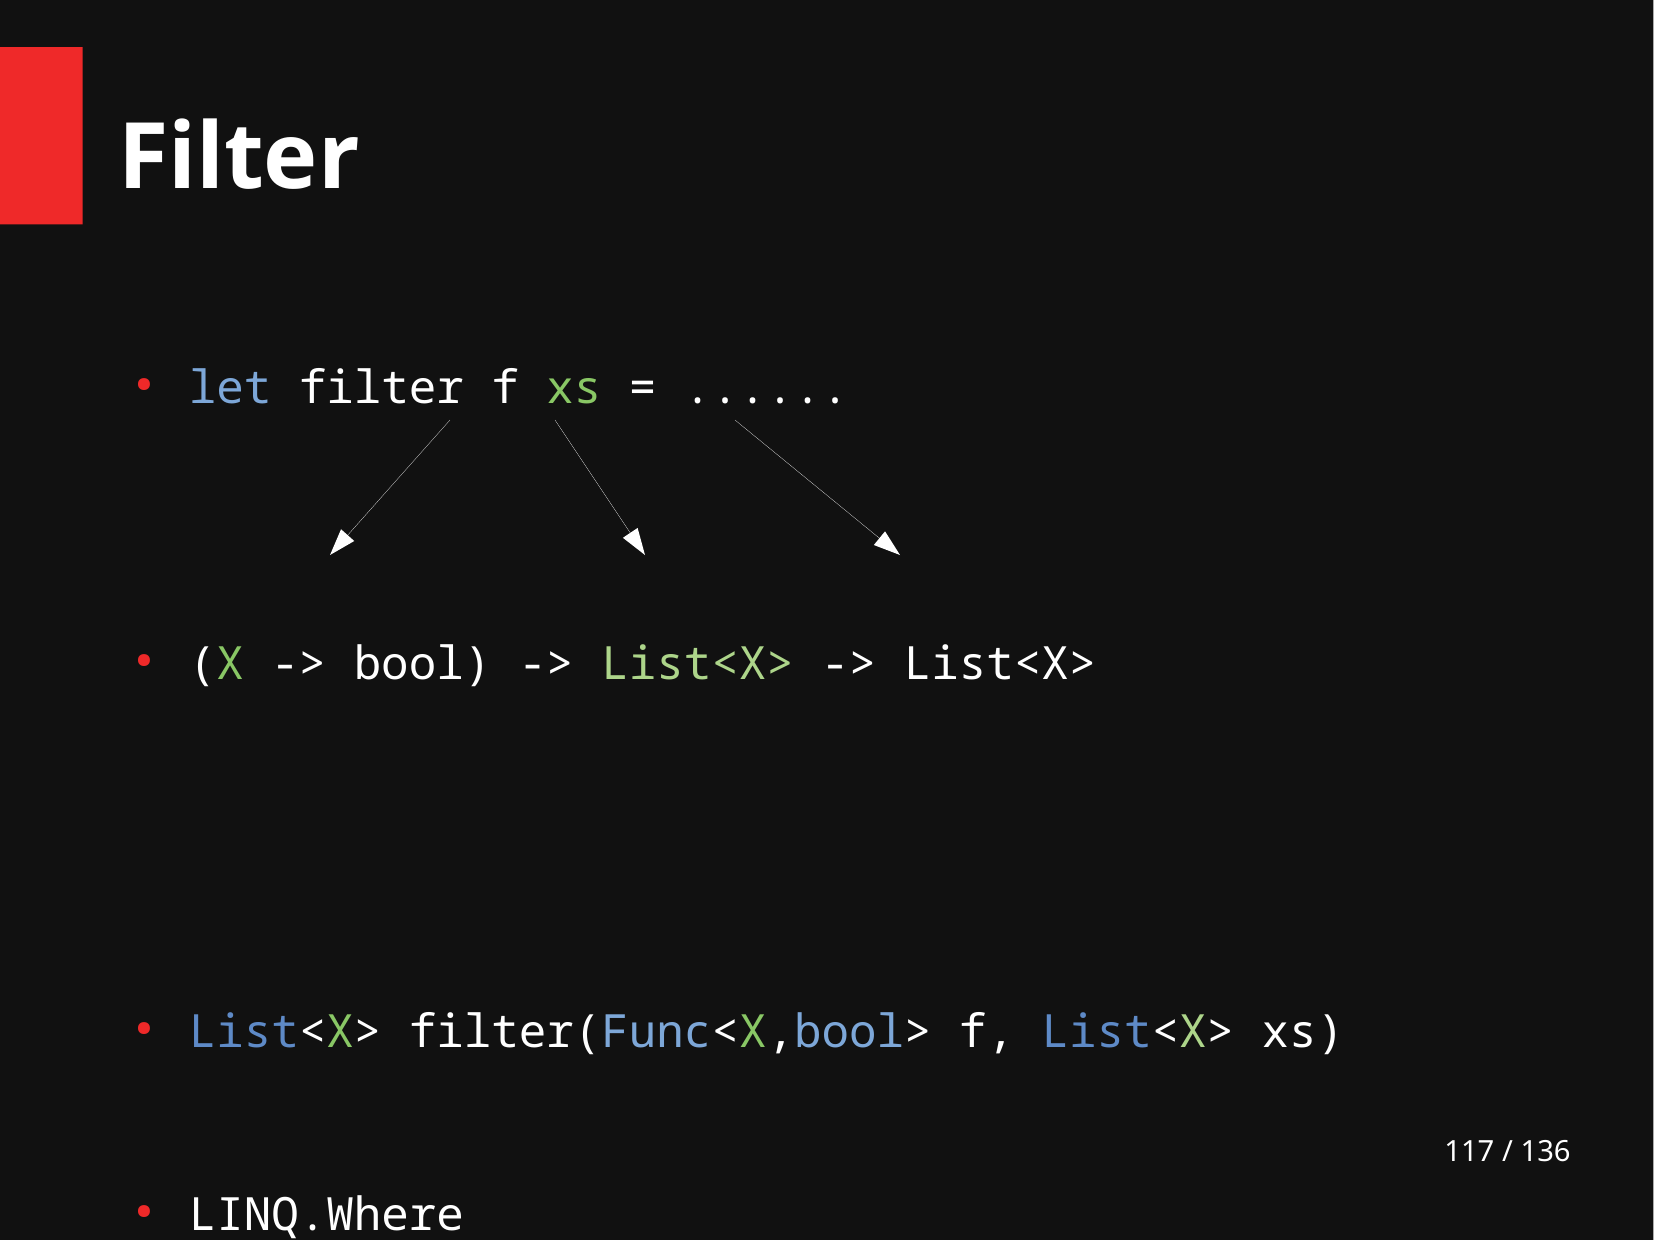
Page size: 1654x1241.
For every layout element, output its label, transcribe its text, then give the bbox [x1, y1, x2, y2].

list let filter f xs = ...... (X -> bool) -> List<X> -> List<X> List<X> filter(Func<X,bool> f, List<X> xs) LINQ.Where [118, 354, 1536, 1074]
title Filter [118, 49, 1571, 257]
